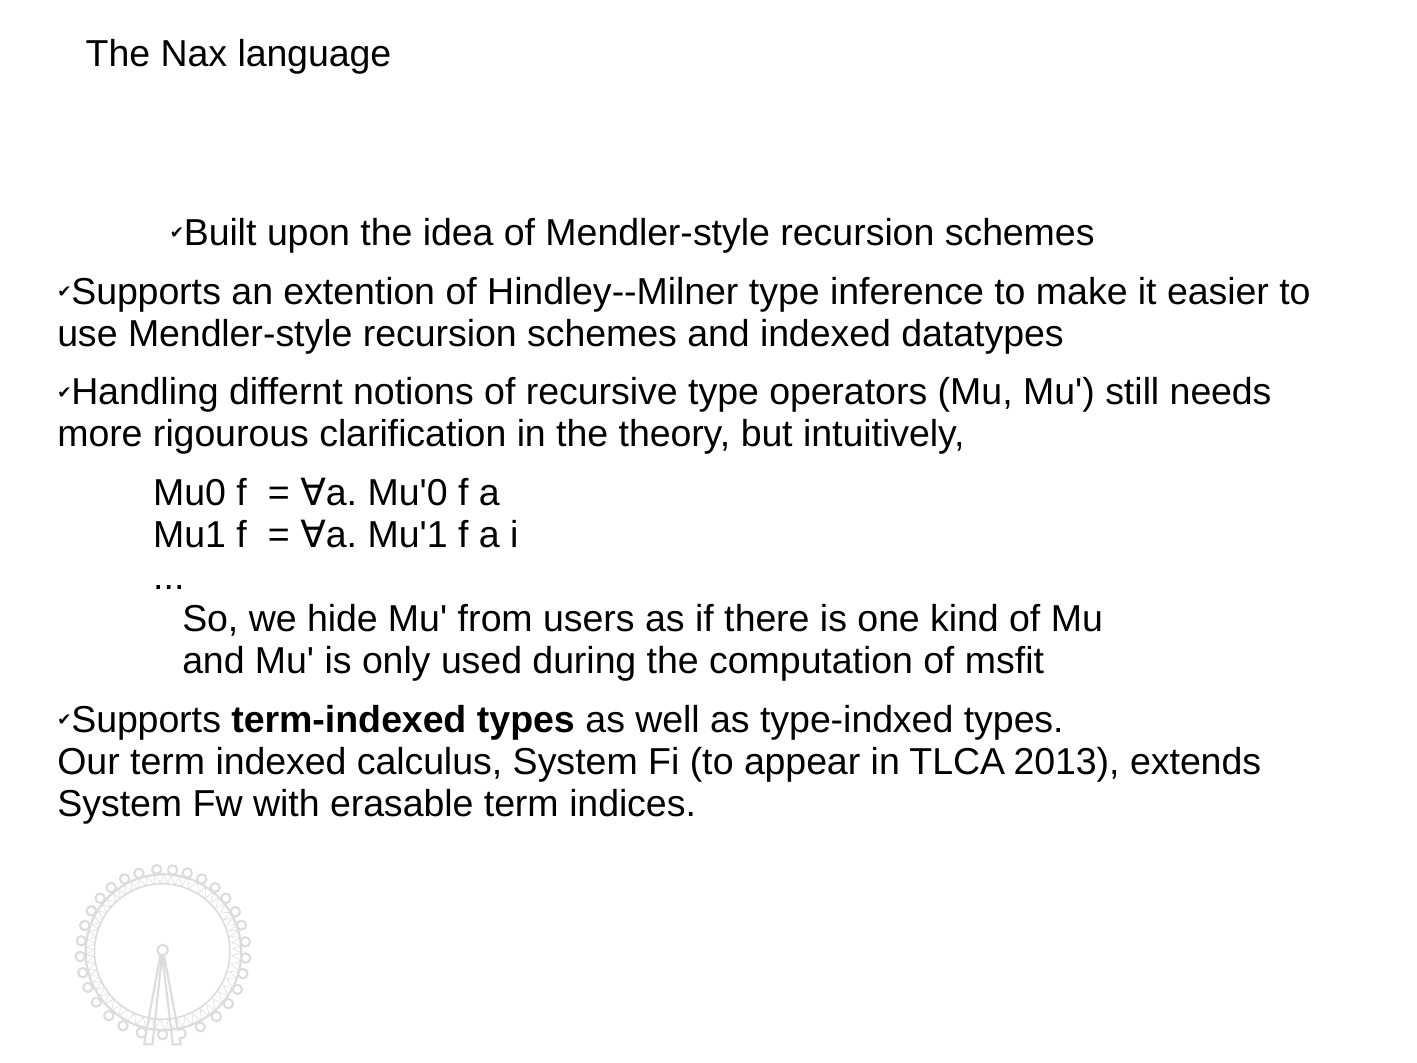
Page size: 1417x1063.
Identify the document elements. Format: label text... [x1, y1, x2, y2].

subtitle Built upon the idea of Mendler-style recursion schemes Supports an extention of Hindley--Milner type inference to make it easier to use Mendler-style recursion schemes and indexed datatypes Handling differnt notions of recursive type operators (Mu, Mu') still needs more rigourous clarification in the theory, but intuitively, Mu0 f = ∀a. Mu'0 f a Mu1 f = ∀a. Mu'1 f a i ... So, we hide Mu' from users as if there is one kind of Mu and Mu' is only used during the computation of msfit Supports term-indexed types as well as type-indxed types. Our term indexed calculus, System Fi (to appear in TLCA 2013), extends System Fw with erasable term indices. [42, 204, 1346, 962]
title The Nax language [70, 25, 1346, 157]
